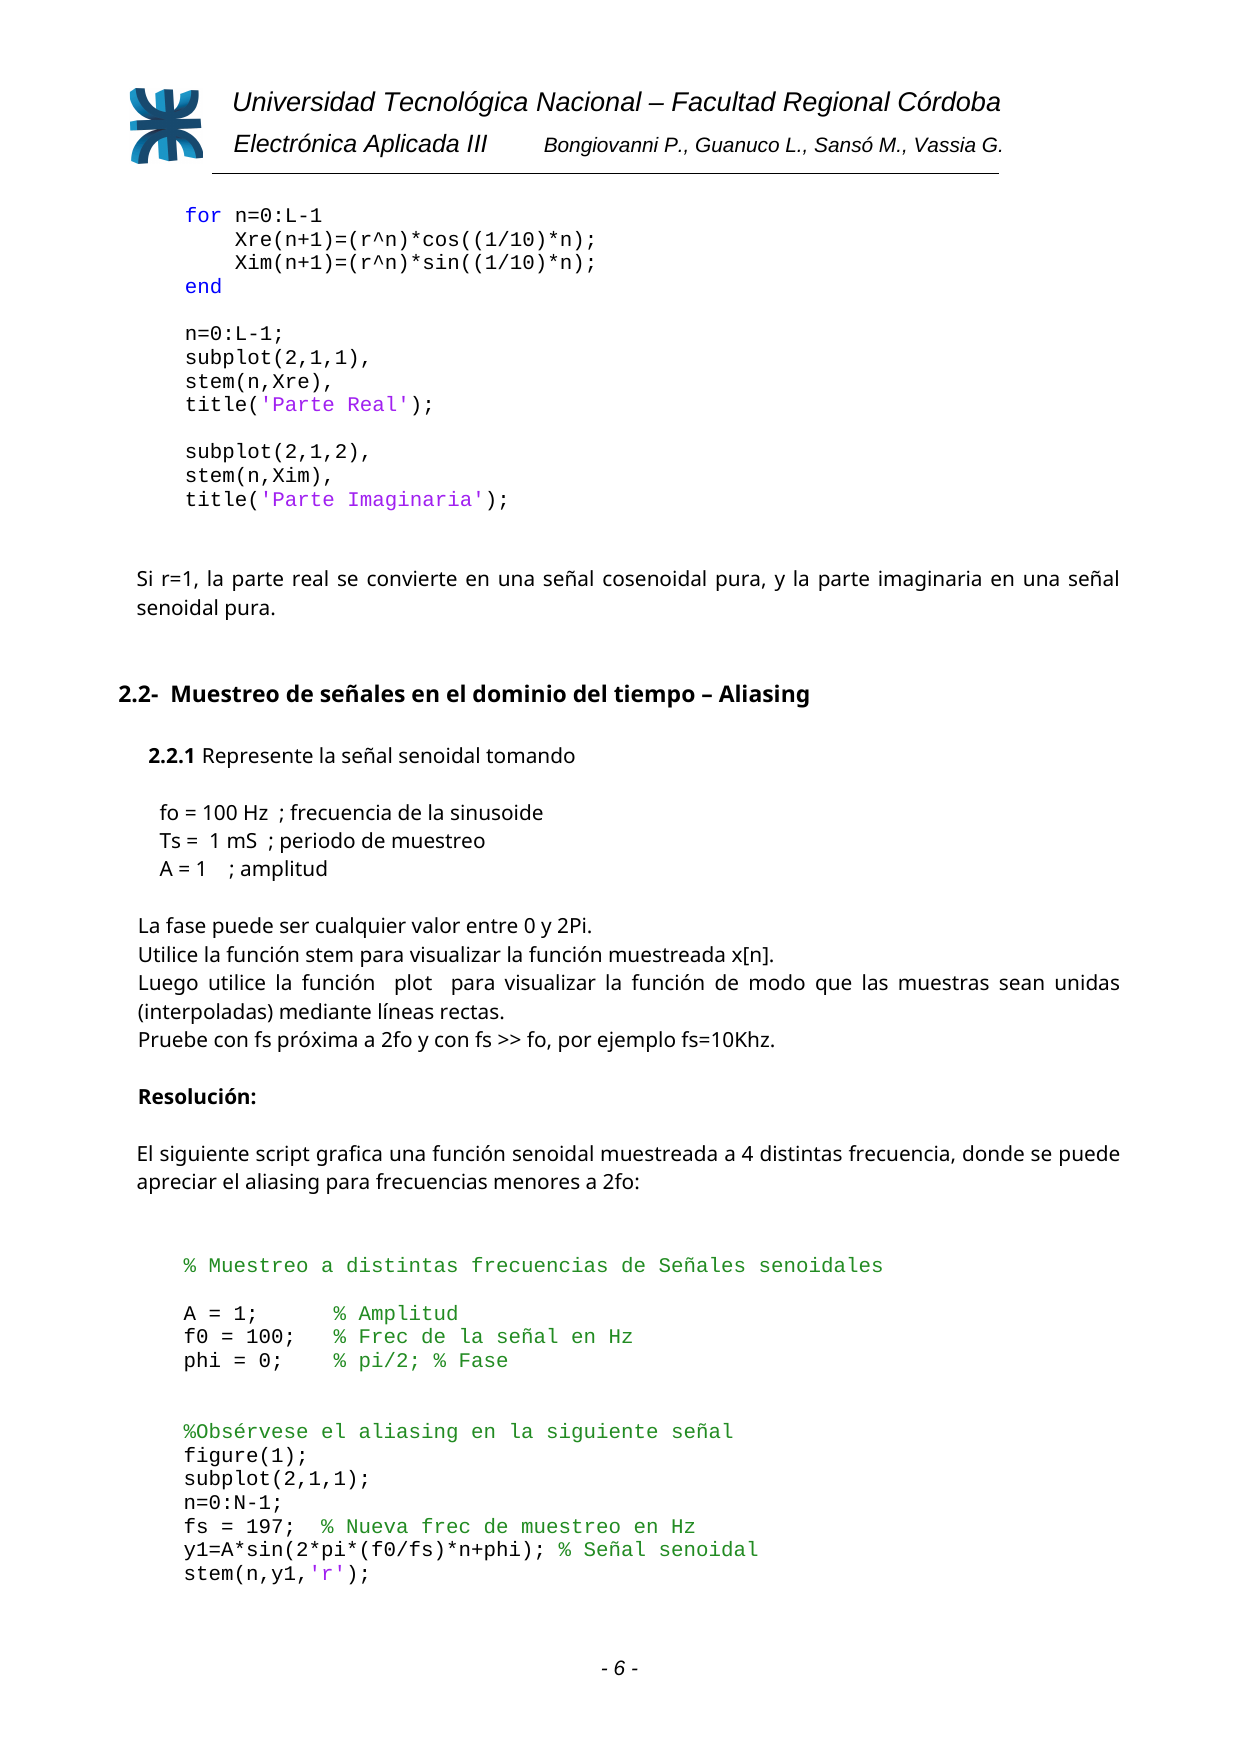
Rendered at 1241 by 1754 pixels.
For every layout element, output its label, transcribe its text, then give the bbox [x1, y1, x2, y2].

text n=0:L-1; [184, 323, 1122, 347]
text y1=A*sin(2*pi*(f0/fs)*n+phi); % Señal senoidal [183, 1539, 1122, 1563]
text A = 1 ; amplitud [138, 854, 1122, 883]
text Si r=1, la parte real se convierte en una señal cosenoidal pura, y la parte imaginaria en una señal senoidal pura. [136, 564, 1122, 621]
text title('Parte Imaginaria'); [184, 489, 1122, 512]
text %Obsérvese el aliasing en la siguiente señal [183, 1421, 1122, 1445]
text Xre(n+1)=(r^n)*cos((1/10)*n); [184, 229, 1122, 252]
text fs = 197; % Nueva frec de muestreo en Hz [183, 1516, 1122, 1539]
text subplot(2,1,2), [184, 442, 1122, 465]
text El siguiente script grafica una función senoidal muestreada a 4 distintas frecuencia, donde se puede apreciar el aliasing para frecuencias menores a 2fo: [136, 1139, 1122, 1196]
text stem(n,Xim), [184, 465, 1122, 489]
text Xim(n+1)=(r^n)*sin((1/10)*n); [184, 252, 1122, 276]
text 2.2.1 Represente la señal senoidal tomando [148, 741, 1122, 769]
text figure(1); [183, 1445, 1122, 1468]
text La fase puede ser cualquier valor entre 0 y 2Pi. [138, 911, 1122, 940]
text Resolución: [138, 1082, 1122, 1111]
text stem(n,Xre), [184, 371, 1122, 394]
text end [184, 276, 1122, 300]
text Pruebe con fs próxima a 2fo y con fs >> fo, por ejemplo fs=10Khz. [138, 1025, 1122, 1054]
text Utilice la función stem para visualizar la función muestreada x[n]. [138, 940, 1122, 968]
text % Muestreo a distintas frecuencias de Señales senoidales [183, 1256, 1122, 1279]
text n=0:N-1; [183, 1492, 1122, 1516]
text for n=0:L-1 [184, 205, 1122, 229]
text f0 = 100; % Frec de la señal en Hz [183, 1326, 1122, 1350]
text Ts = 1 mS ; periodo de muestreo [138, 826, 1122, 854]
picture [129, 88, 203, 164]
text Luego utilice la función plot para visualizar la función de modo que las muestras sean unidas (interpoladas) mediante líneas rectas. [138, 968, 1122, 1025]
text fo = 100 Hz ; frecuencia de la sinusoide [138, 798, 1122, 826]
text A = 1; % Amplitud [183, 1303, 1122, 1326]
text subplot(2,1,1), [184, 347, 1122, 371]
text stem(n,y1,'r'); [183, 1563, 1122, 1587]
text 2.2- Muestreo de señales en el dominio del tiempo – Aliasing [118, 678, 1122, 709]
text subplot(2,1,1); [183, 1468, 1122, 1492]
text title('Parte Real'); [184, 394, 1122, 418]
text phi = 0; % pi/2; % Fase [183, 1350, 1122, 1374]
